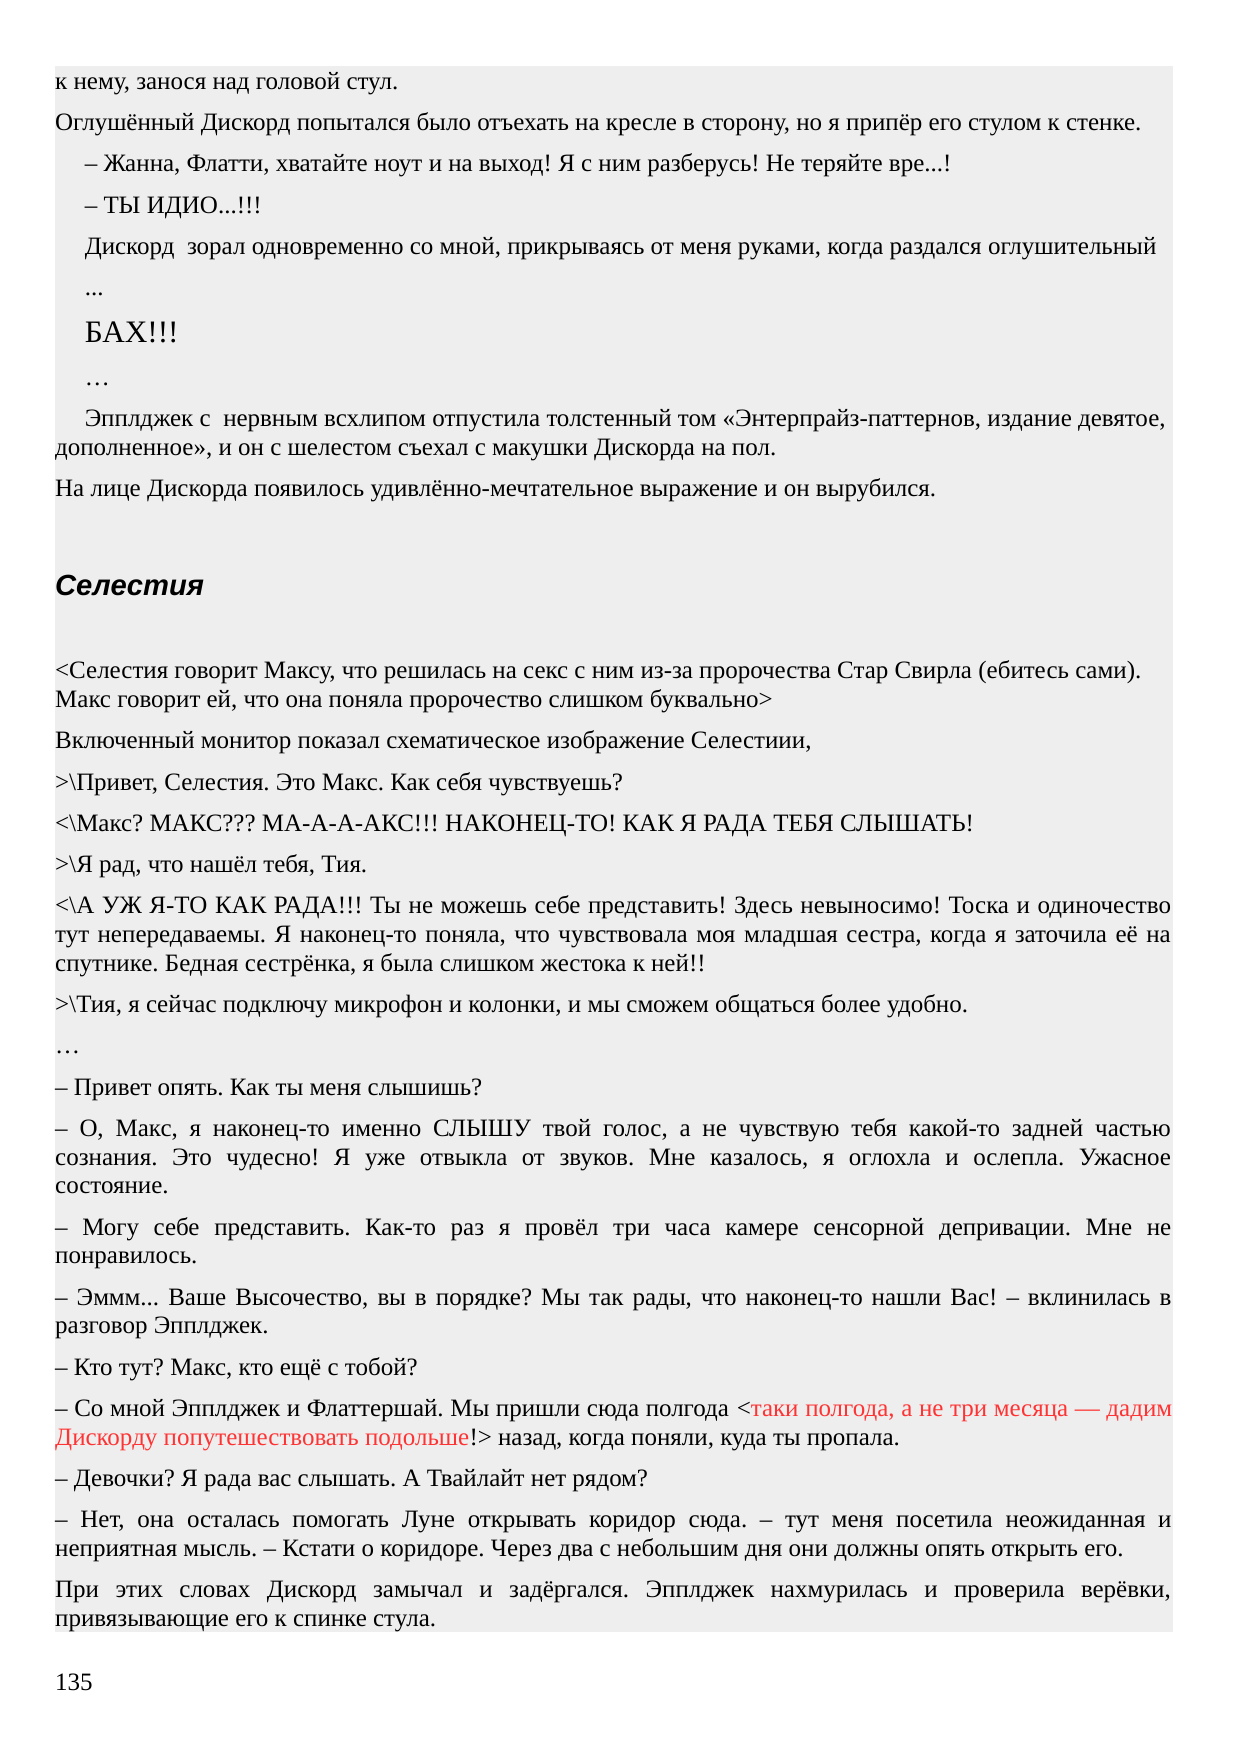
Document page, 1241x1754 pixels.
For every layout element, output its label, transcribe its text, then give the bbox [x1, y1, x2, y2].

text – Эммм... Ваше Высочество, вы в порядке? Мы так рады, что наконец-то нашли Вас! – вклинилась в разговор Эпплджек. [55, 1282, 1173, 1339]
text >\Я рад, что нашёл тебя, Тия. [55, 849, 1173, 878]
text – Нет, она осталась помогать Луне открывать коридор сюда. – тут меня посетила неожиданная и неприятная мысль. – Кстати о коридоре. Через два с небольшим дня они должны опять открыть его. [55, 1504, 1173, 1562]
text … [55, 362, 1173, 391]
text – Жанна, Флатти, хватайте ноут и на выход! Я с ним разберусь! Не теряйте вре...! [55, 148, 1173, 177]
text >\Привет, Селестия. Это Макс. Как себя чувствуешь? [55, 767, 1173, 796]
text – Привет опять. Как ты меня слышишь? [55, 1072, 1173, 1101]
text – Кто тут? Макс, кто ещё с тобой? [55, 1352, 1173, 1381]
text <\Макс? МАКС??? МА-А-А-АКС!!! НАКОНЕЦ-ТО! КАК Я РАДА ТЕБЯ СЛЫШАТЬ! [55, 808, 1173, 837]
subtitle Селестия [55, 568, 1173, 602]
text – Со мной Эпплджек и Флаттершай. Мы пришли сюда полгода <таки полгода, а не три месяца — дадим Дискорду попутешествовать подольше!> назад, когда поняли, куда ты пропала. [55, 1393, 1173, 1451]
text … [55, 1031, 1173, 1059]
text БАХ!!! [55, 313, 1173, 349]
text <Селестия говорит Максу, что решилась на секс с ним из-за пророчества Стар Свирла (ебитесь сами). Макс говорит ей, что она поняла пророчество слишком буквально> [55, 656, 1173, 713]
text – Могу себе представить. Как-то раз я провёл три часа камере сенсорной депривации. Мне не понравилось. [55, 1212, 1173, 1269]
text >\Тия, я сейчас подключу микрофон и колонки, и мы сможем общаться более удобно. [55, 989, 1173, 1018]
text Дискорд зорал одновременно со мной, прикрываясь от меня руками, когда раздался оглушительный [55, 231, 1173, 260]
text Оглушённый Дискорд попытался было отъехать на кресле в сторону, но я припёр его стулом к стенке. [55, 107, 1173, 136]
text Включенный монитор показал схематическое изображение Селестиии, [55, 726, 1173, 754]
text На лице Дискорда появилось удивлённо-мечтательное выражение и он вырубился. [55, 473, 1173, 502]
list к нему, занося над головой стул. [55, 66, 1173, 95]
text – О, Макс, я наконец-то именно СЛЫШУ твой голос, а не чувствую тебя какой-то задней частью сознания. Это чудесно! Я уже отвыкла от звуков. Мне казалось, я оглохла и ослепла. Ужасное состояние. [55, 1113, 1173, 1199]
text ... [55, 272, 1173, 301]
text – Девочки? Я рада вас слышать. А Твайлайт нет рядом? [55, 1463, 1173, 1492]
text <\А УЖ Я-ТО КАК РАДА!!! Ты не можешь себе представить! Здесь невыносимо! Тоска и одиночество тут непередаваемы. Я наконец-то поняла, что чувствовала моя младшая сестра, когда я заточила её на спутнике. Бедная сестрёнка, я была слишком жестока к ней!! [55, 891, 1173, 977]
text – ТЫ ИДИО...!!! [55, 190, 1173, 218]
text При этих словах Дискорд замычал и задёргался. Эпплджек нахмурилась и проверила верёвки, привязывающие его к спинке стула. [55, 1574, 1173, 1632]
text Эпплджек с нервным всхлипом отпустила толстенный том «Энтерпрайз-паттернов, издание девятое, дополненное», и он с шелестом съехал с макушки Дискорда на пол. [55, 403, 1173, 461]
